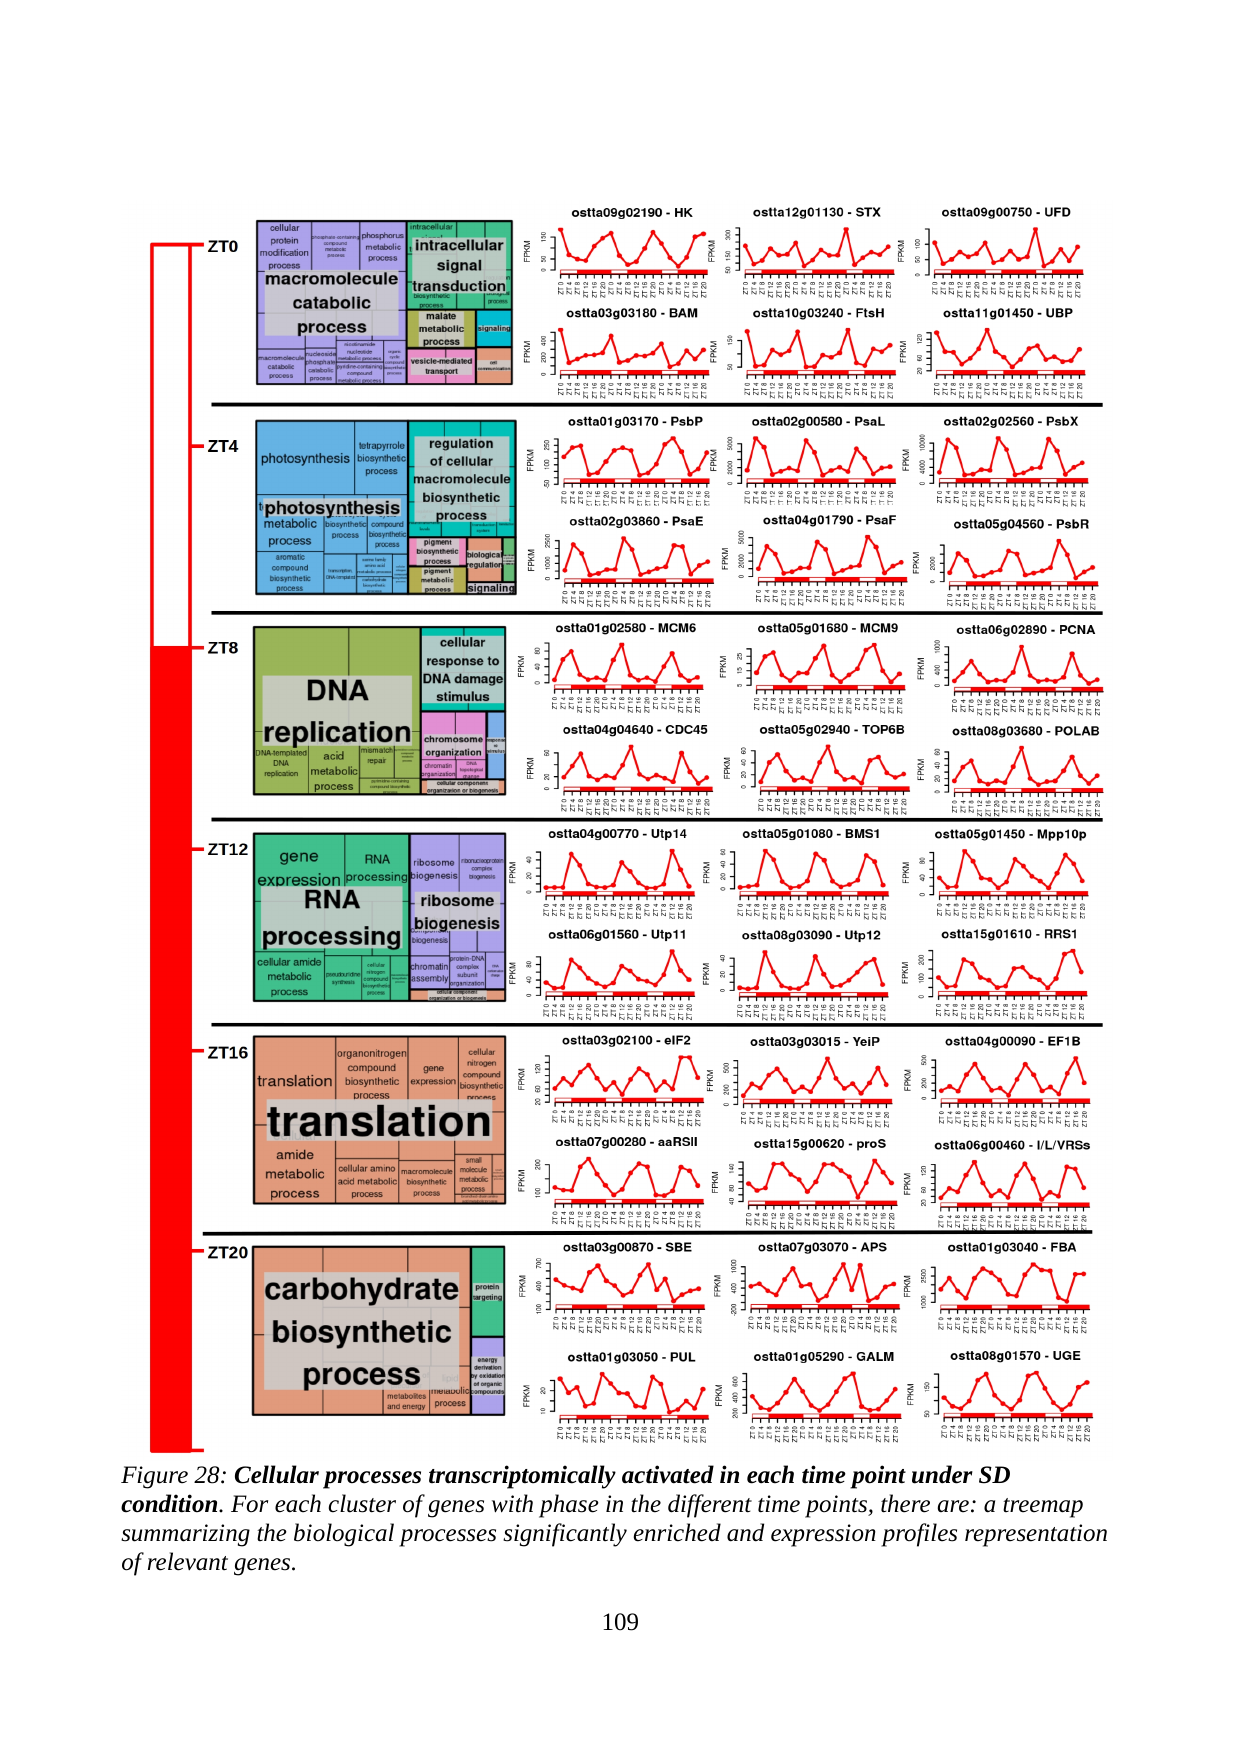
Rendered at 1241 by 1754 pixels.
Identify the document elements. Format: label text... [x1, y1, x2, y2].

text Figure 28: Cellular processes transcriptomically activated in each time point under SD condition. For each cluster of genes with phase in the different time points, there are: a treemap summarizing the biological processes significantly enriched and expression profiles representation of relevant genes. [121, 1461, 1113, 1576]
picture [121, 200, 1113, 1461]
